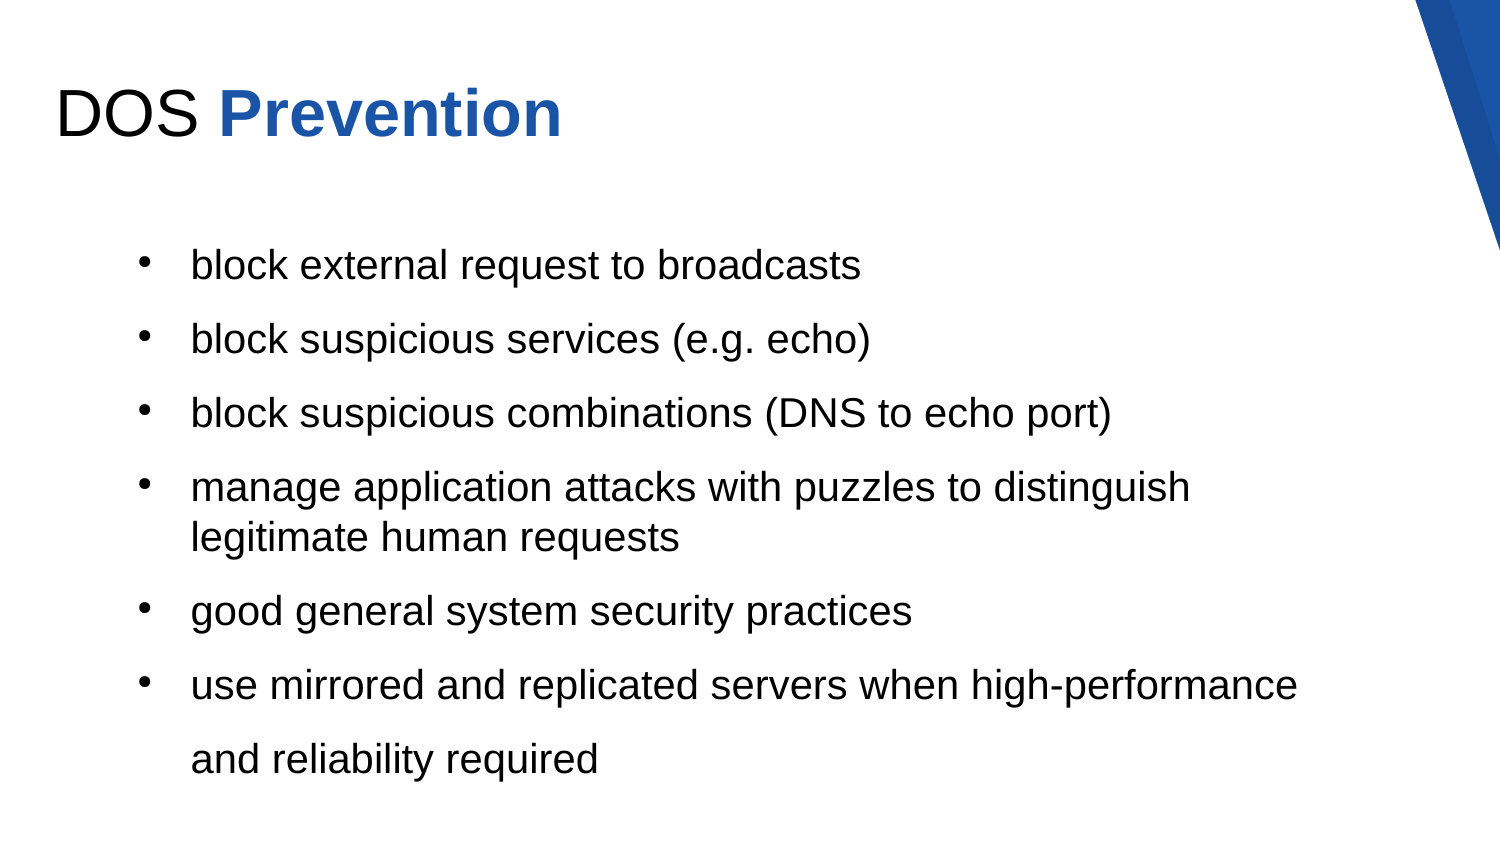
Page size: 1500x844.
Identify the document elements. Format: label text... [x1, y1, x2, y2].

title DOS Prevention [40, 97, 829, 166]
list block external request to broadcasts block suspicious services (e.g. echo) block suspicious combinations (DNS to echo port) manage application attacks with puzzles to distinguish legitimate human requests good general system security practices use mirrored and replicated servers when high-performance and reliability required [104, 75, 1321, 706]
